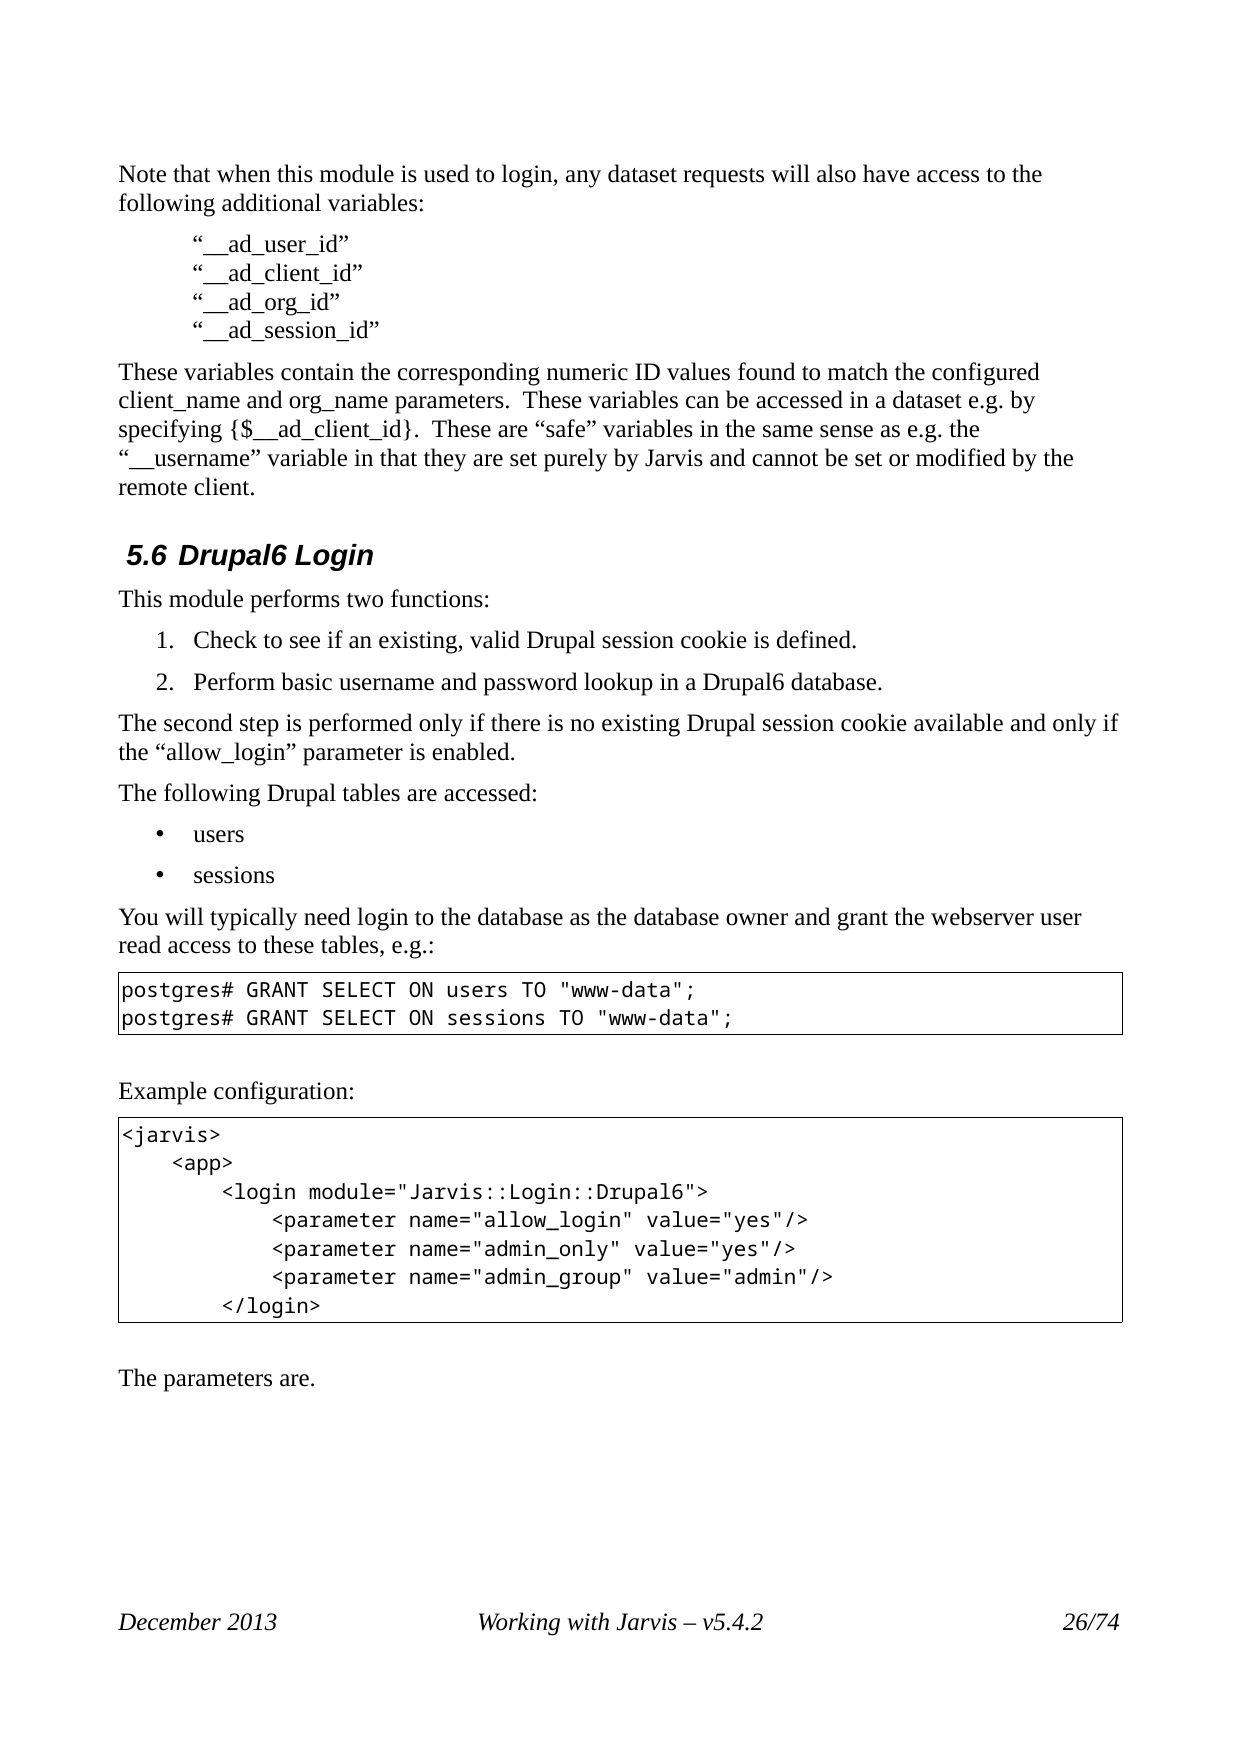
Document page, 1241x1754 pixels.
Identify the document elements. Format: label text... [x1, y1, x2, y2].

list sessions [156, 860, 1122, 889]
text <parameter name="admin_only" value="yes"/> [119, 1231, 1122, 1259]
text <parameter name="admin_group" value="admin"/> [119, 1259, 1122, 1288]
subtitle Drupal6 Login [118, 538, 1122, 572]
text postgres# GRANT SELECT ON users TO "www-data"; [119, 973, 1122, 1000]
text postgres# GRANT SELECT ON sessions TO "www-data"; [119, 1000, 1122, 1034]
list Check to see if an existing, valid Drupal session cookie is defined. [156, 625, 1122, 654]
text <app> [119, 1146, 1122, 1174]
text <jarvis> [119, 1118, 1122, 1146]
text <login module="Jarvis::Login::Drupal6"> [119, 1174, 1122, 1202]
text The parameters are. [118, 1363, 1122, 1392]
text Note that when this module is used to login, any dataset requests will also have access to the following additional variables: [118, 159, 1122, 217]
text “__ad_user_id” “__ad_client_id” “__ad_org_id” [118, 229, 1122, 316]
text </login> [119, 1288, 1122, 1322]
list Perform basic username and password lookup in a Drupal6 database. [156, 667, 1122, 695]
text The second step is performed only if there is no existing Drupal session cookie available and only if the “allow_login” parameter is enabled. [118, 708, 1122, 765]
text “__ad_session_id” [118, 316, 1122, 344]
list users [156, 819, 1122, 848]
text You will typically need login to the database as the database owner and grant the webserver user read access to these tables, e.g.: [118, 902, 1122, 959]
text The following Drupal tables are accessed: [118, 778, 1122, 807]
text This module performs two functions: [118, 584, 1122, 613]
text <parameter name="allow_login" value="yes"/> [119, 1202, 1122, 1231]
text Example configuration: [118, 1076, 1122, 1104]
text These variables contain the corresponding numeric ID values found to match the configured client_name and org_name parameters. These variables can be accessed in a dataset e.g. by specifying {$__ad_client_id}. These are “safe” variables in the same sense as e.g. the “__username” variable in that they are set purely by Jarvis and cannot be set or modified by the remote client. [118, 357, 1122, 501]
